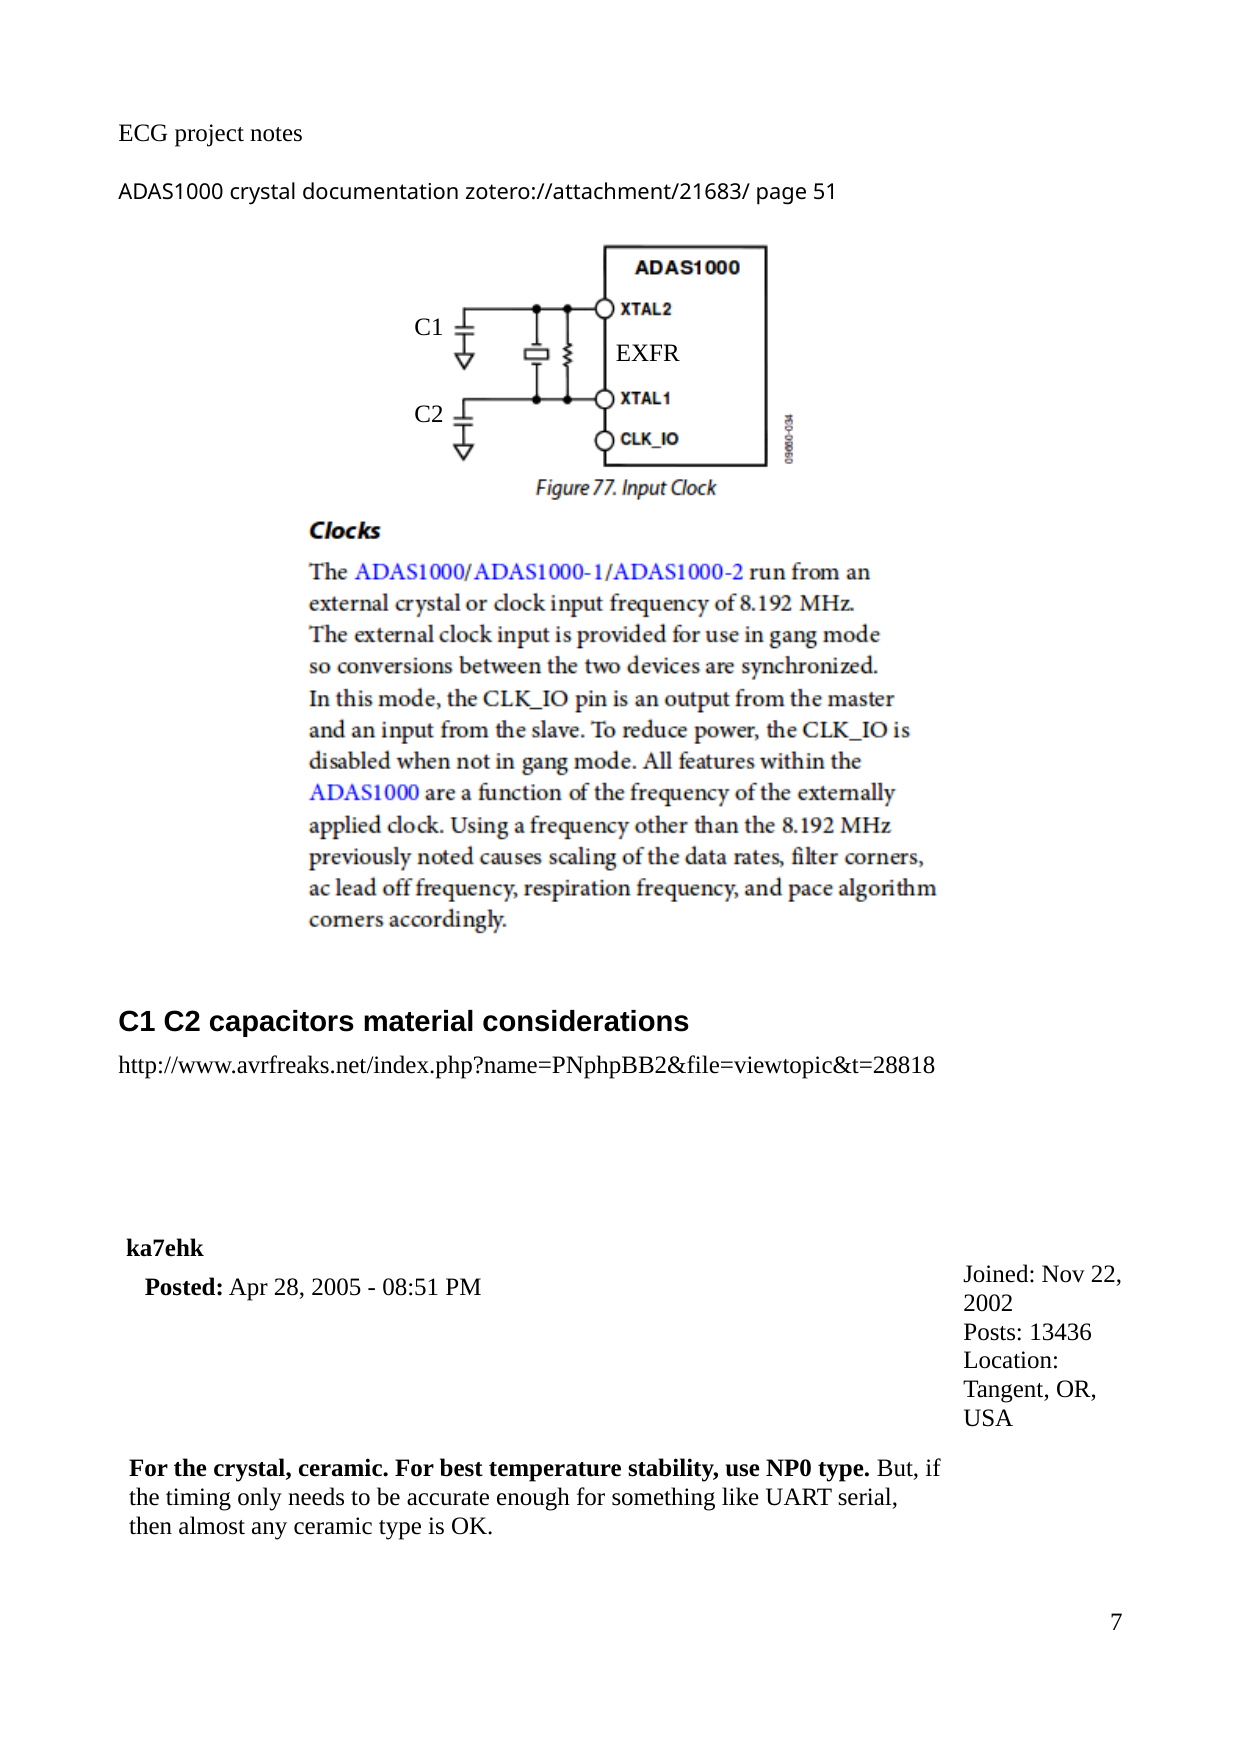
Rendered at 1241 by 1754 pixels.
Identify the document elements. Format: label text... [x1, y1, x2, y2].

text http://www.avrfreaks.net/index.php?name=PNphpBB2&file=viewtopic&t=28818 [118, 1050, 1122, 1079]
table_header [118, 1092, 952, 1442]
table_header Joined: Nov 22, 2002 Posts: 13436 Location: Tangent, OR, USA [955, 1095, 1122, 1439]
picture [296, 235, 945, 938]
table_header For the crystal, ceramic. For best temperature stability, use NP0 type. But, if the timing only needs to be accurate enough for something like UART serial, then almost any ceramic type is OK. [121, 1445, 949, 1547]
table_header [952, 1092, 1122, 1442]
table_header Posted: Apr 28, 2005 - 08:51 PM [121, 1267, 949, 1305]
subtitle C1 C2 capacitors material considerations [118, 1004, 1122, 1038]
table_cell [952, 1443, 1122, 1550]
table_cell [118, 1443, 952, 1550]
table_header ka7ehk [121, 1229, 949, 1267]
text ADAS1000 crystal documentation zotero://attachment/21683/ page 51 [118, 176, 1122, 206]
